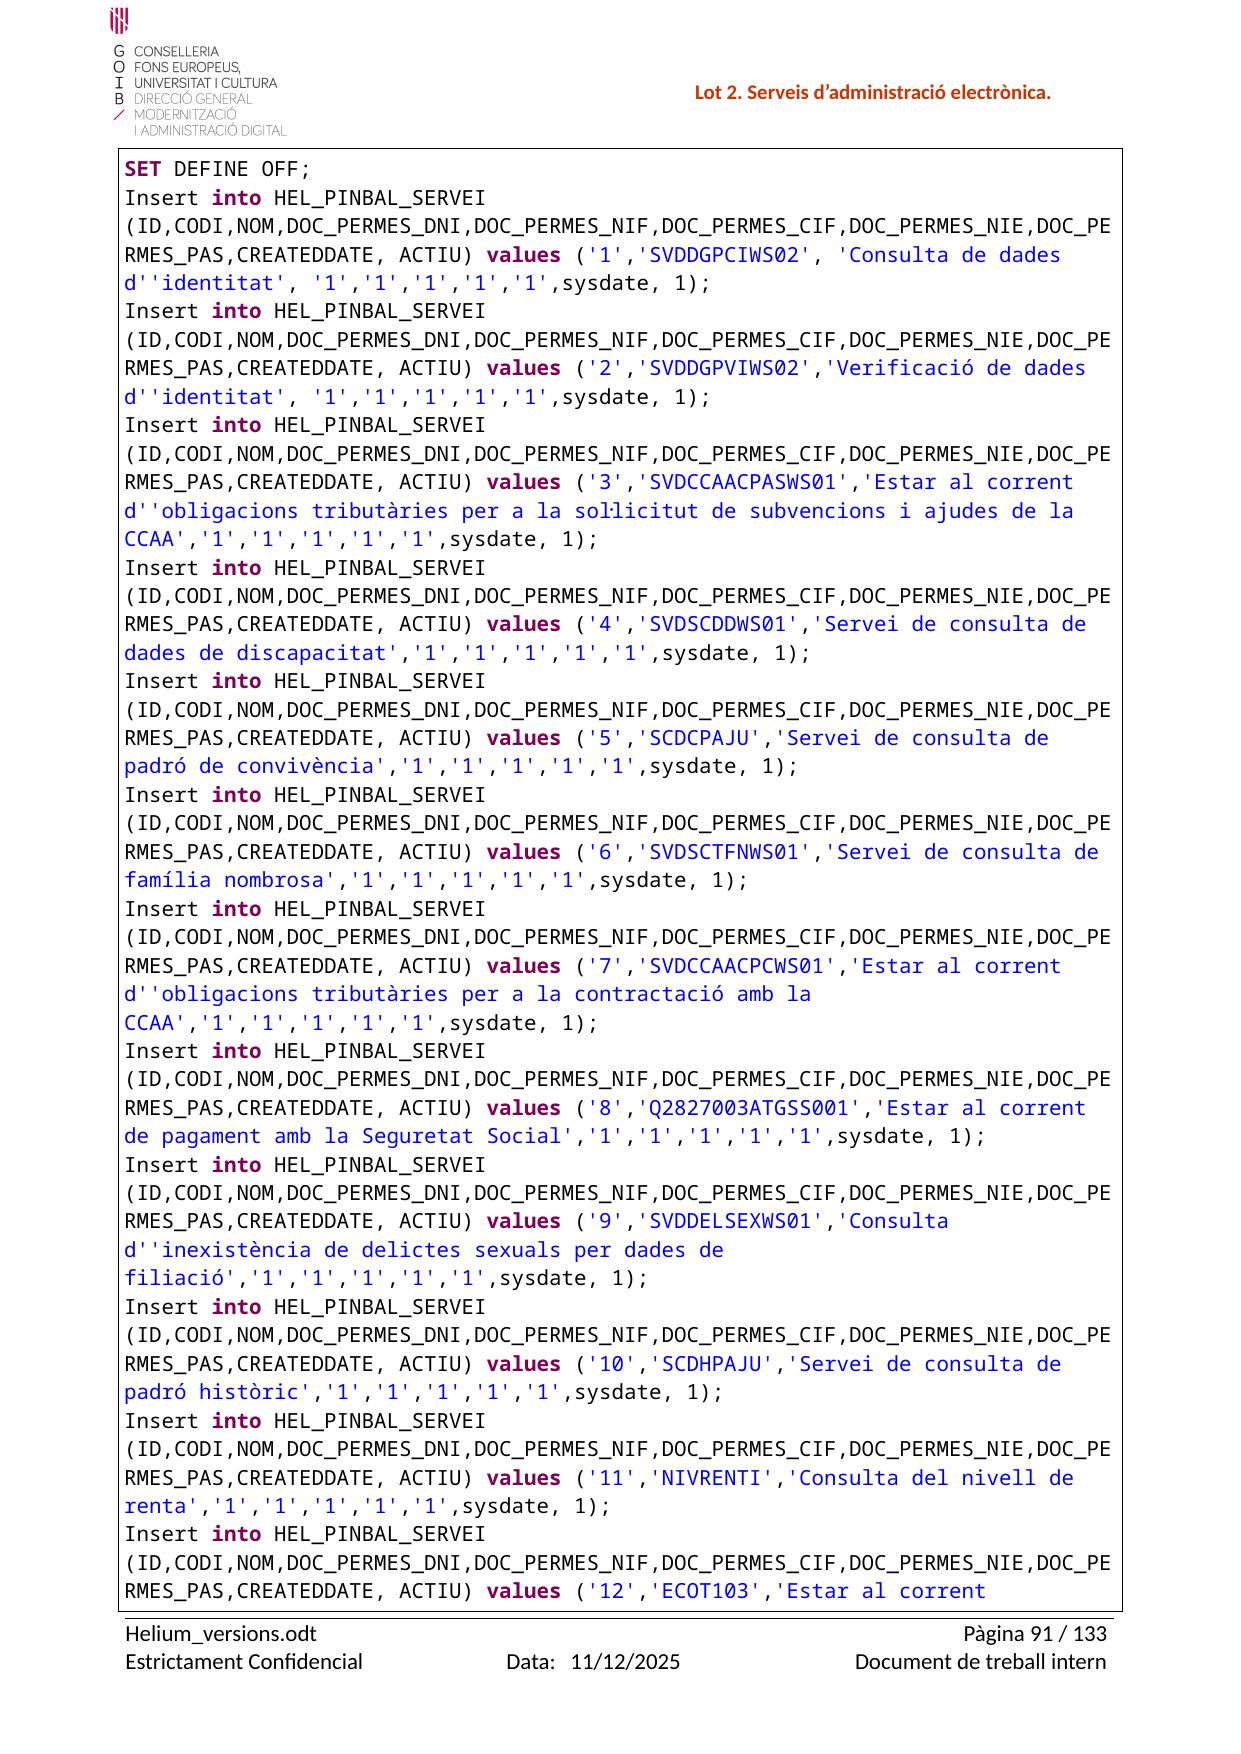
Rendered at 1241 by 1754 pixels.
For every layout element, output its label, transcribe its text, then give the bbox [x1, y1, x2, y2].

table_header SET DEFINE OFF; Insert into HEL_PINBAL_SERVEI (ID,CODI,NOM,DOC_PERMES_DNI,DOC_PERMES_NIF,DOC_PERMES_CIF,DOC_PERMES_NIE,DOC_PERMES_PAS,CREATEDDATE, ACTIU) values ('1','SVDDGPCIWS02', 'Consulta de dades d''identitat', '1','1','1','1','1',sysdate, 1); Insert into HEL_PINBAL_SERVEI (ID,CODI,NOM,DOC_PERMES_DNI,DOC_PERMES_NIF,DOC_PERMES_CIF,DOC_PERMES_NIE,DOC_PERMES_PAS,CREATEDDATE, ACTIU) values ('2','SVDDGPVIWS02','Verificació de dades d''identitat', '1','1','1','1','1',sysdate, 1); Insert into HEL_PINBAL_SERVEI (ID,CODI,NOM,DOC_PERMES_DNI,DOC_PERMES_NIF,DOC_PERMES_CIF,DOC_PERMES_NIE,DOC_PERMES_PAS,CREATEDDATE, ACTIU) values ('3','SVDCCAACPASWS01','Estar al corrent d''obligacions tributàries per a la sol·licitut de subvencions i ajudes de la CCAA','1','1','1','1','1',sysdate, 1); Insert into HEL_PINBAL_SERVEI (ID,CODI,NOM,DOC_PERMES_DNI,DOC_PERMES_NIF,DOC_PERMES_CIF,DOC_PERMES_NIE,DOC_PERMES_PAS,CREATEDDATE, ACTIU) values ('4','SVDSCDDWS01','Servei de consulta de dades de discapacitat','1','1','1','1','1',sysdate, 1); Insert into HEL_PINBAL_SERVEI (ID,CODI,NOM,DOC_PERMES_DNI,DOC_PERMES_NIF,DOC_PERMES_CIF,DOC_PERMES_NIE,DOC_PERMES_PAS,CREATEDDATE, ACTIU) values ('5','SCDCPAJU','Servei de consulta de padró de convivència','1','1','1','1','1',sysdate, 1); Insert into HEL_PINBAL_SERVEI (ID,CODI,NOM,DOC_PERMES_DNI,DOC_PERMES_NIF,DOC_PERMES_CIF,DOC_PERMES_NIE,DOC_PERMES_PAS,CREATEDDATE, ACTIU) values ('6','SVDSCTFNWS01','Servei de consulta de família nombrosa','1','1','1','1','1',sysdate, 1); Insert into HEL_PINBAL_SERVEI (ID,CODI,NOM,DOC_PERMES_DNI,DOC_PERMES_NIF,DOC_PERMES_CIF,DOC_PERMES_NIE,DOC_PERMES_PAS,CREATEDDATE, ACTIU) values ('7','SVDCCAACPCWS01','Estar al corrent d''obligacions tributàries per a la contractació amb la CCAA','1','1','1','1','1',sysdate, 1); Insert into HEL_PINBAL_SERVEI (ID,CODI,NOM,DOC_PERMES_DNI,DOC_PERMES_NIF,DOC_PERMES_CIF,DOC_PERMES_NIE,DOC_PERMES_PAS,CREATEDDATE, ACTIU) values ('8','Q2827003ATGSS001','Estar al corrent de pagament amb la Seguretat Social','1','1','1','1','1',sysdate, 1); Insert into HEL_PINBAL_SERVEI (ID,CODI,NOM,DOC_PERMES_DNI,DOC_PERMES_NIF,DOC_PERMES_CIF,DOC_PERMES_NIE,DOC_PERMES_PAS,CREATEDDATE, ACTIU) values ('9','SVDDELSEXWS01','Consulta d''inexistència de delictes sexuals per dades de filiació','1','1','1','1','1',sysdate, 1); Insert into HEL_PINBAL_SERVEI (ID,CODI,NOM,DOC_PERMES_DNI,DOC_PERMES_NIF,DOC_PERMES_CIF,DOC_PERMES_NIE,DOC_PERMES_PAS,CREATEDDATE, ACTIU) values ('10','SCDHPAJU','Servei de consulta de padró històric','1','1','1','1','1',sysdate, 1); Insert into HEL_PINBAL_SERVEI (ID,CODI,NOM,DOC_PERMES_DNI,DOC_PERMES_NIF,DOC_PERMES_CIF,DOC_PERMES_NIE,DOC_PERMES_PAS,CREATEDDATE, ACTIU) values ('11','NIVRENTI','Consulta del nivell de renta','1','1','1','1','1',sysdate, 1); Insert into HEL_PINBAL_SERVEI (ID,CODI,NOM,DOC_PERMES_DNI,DOC_PERMES_NIF,DOC_PERMES_CIF,DOC_PERMES_NIE,DOC_PERMES_PAS,CREATEDDATE, ACTIU) values ('12','ECOT103','Estar al corrent [119, 149, 1122, 1611]
picture [100, 0, 297, 144]
